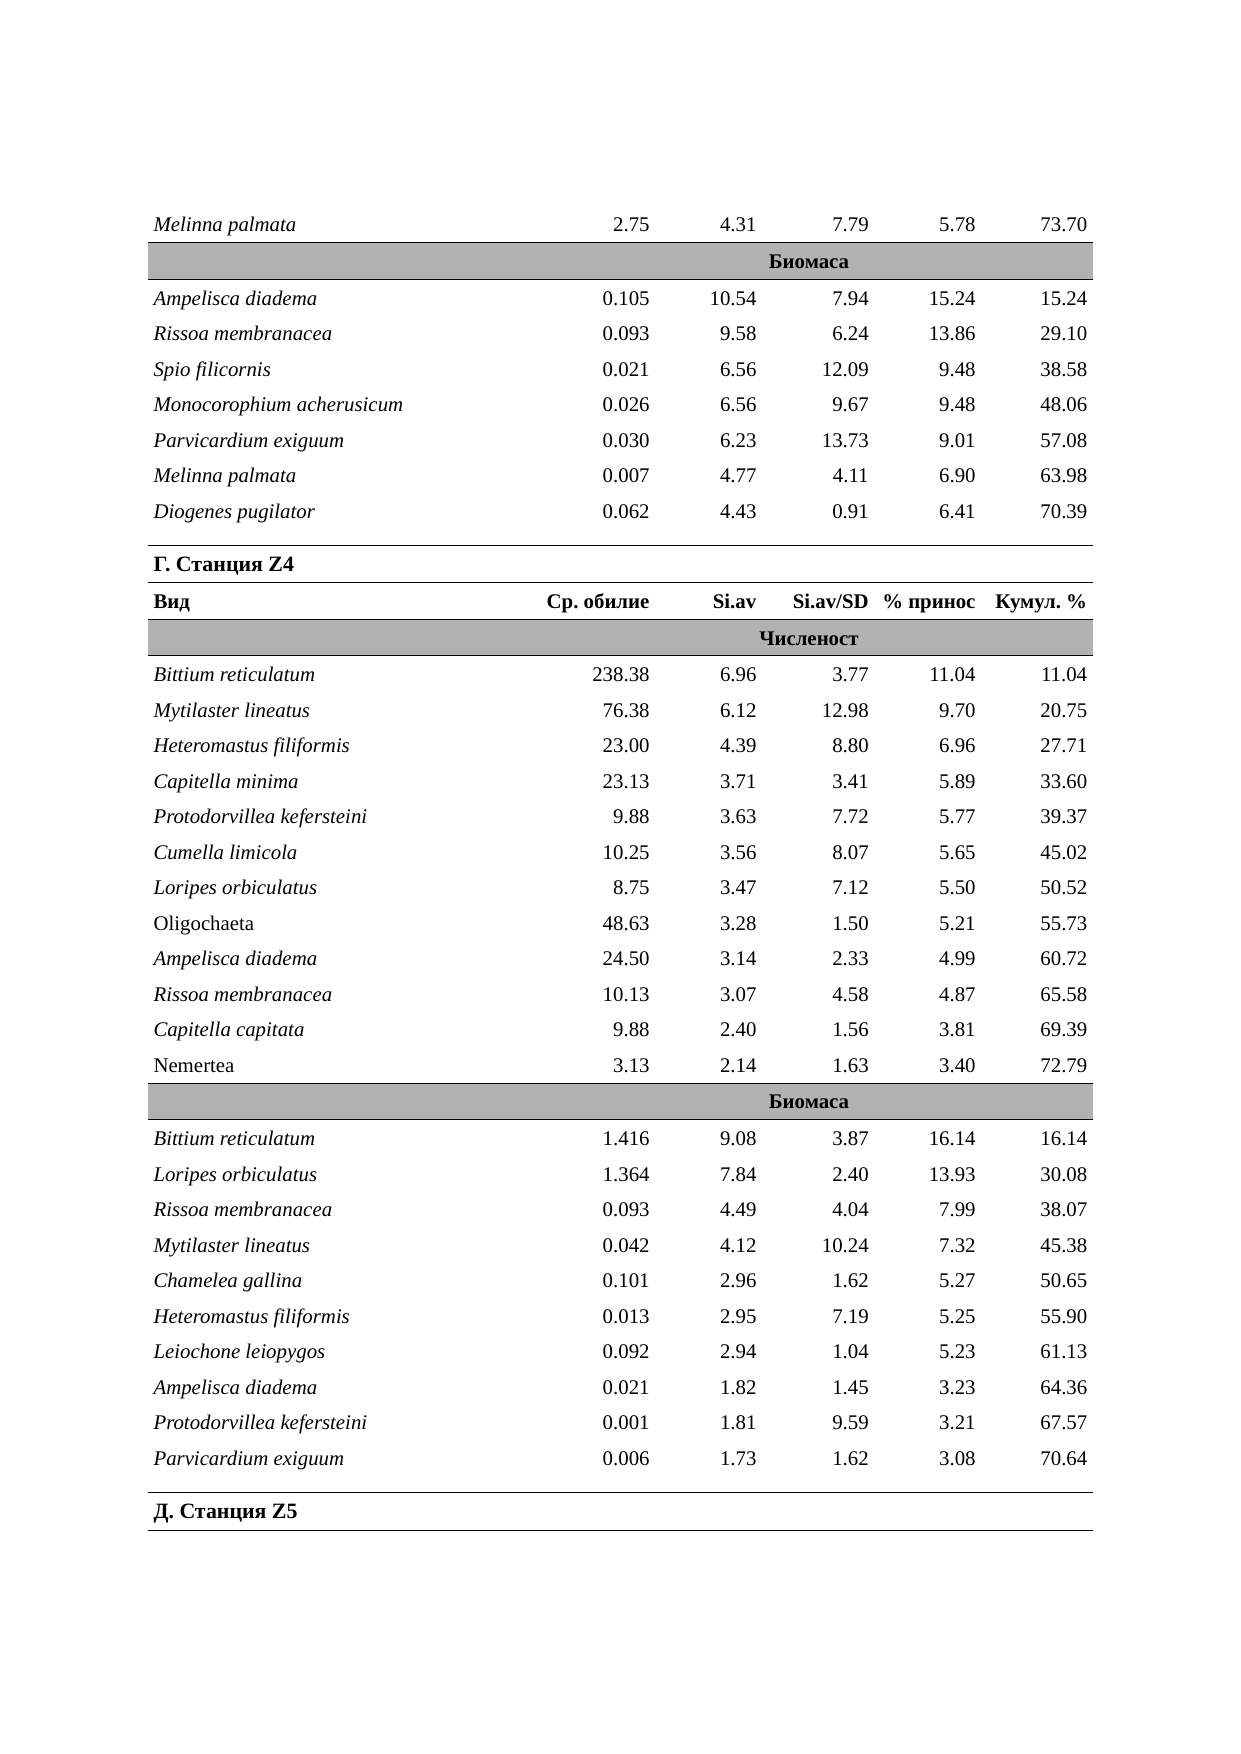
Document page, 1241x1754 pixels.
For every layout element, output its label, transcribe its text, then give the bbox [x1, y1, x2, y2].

table_cell 45.38 [981, 1227, 1093, 1262]
table_cell 7.99 [874, 1191, 981, 1227]
table_cell 9.88 [525, 799, 655, 834]
table_cell Bittium reticulatum [148, 656, 525, 692]
table_cell 4.11 [762, 457, 874, 493]
table_cell Биомаса [525, 243, 1093, 279]
table_cell Численост [525, 620, 1093, 655]
table_cell Si.av [655, 583, 762, 619]
table_cell 38.07 [981, 1191, 1093, 1227]
table_cell [762, 528, 874, 544]
table_cell 3.40 [874, 1047, 981, 1083]
table_cell 9.58 [655, 315, 762, 351]
table_cell 10.24 [762, 1227, 874, 1262]
table_cell 2.94 [655, 1334, 762, 1369]
table_cell 4.12 [655, 1227, 762, 1262]
table_cell 7.94 [762, 280, 874, 315]
table_cell 9.48 [874, 351, 981, 386]
table_cell 50.52 [981, 870, 1093, 905]
table_cell 70.39 [981, 493, 1093, 528]
table_cell 12.09 [762, 351, 874, 386]
table_cell 5.78 [874, 207, 981, 242]
table_cell 16.14 [981, 1120, 1093, 1156]
table_cell 3.63 [655, 799, 762, 834]
table_cell 238.38 [525, 656, 655, 692]
table_cell 5.89 [874, 763, 981, 798]
table_cell 3.56 [655, 834, 762, 869]
table_cell [655, 1476, 762, 1492]
table_cell 4.49 [655, 1191, 762, 1227]
table_cell 1.45 [762, 1369, 874, 1404]
table_cell 4.39 [655, 728, 762, 763]
table_cell 30.08 [981, 1156, 1093, 1191]
table_cell 55.90 [981, 1298, 1093, 1333]
table_cell 5.21 [874, 905, 981, 941]
table_cell Mytilaster lineatus [148, 1227, 525, 1262]
table_cell 7.32 [874, 1227, 981, 1262]
table_cell 2.14 [655, 1047, 762, 1083]
table_cell 4.58 [762, 976, 874, 1012]
table_cell 0.006 [525, 1440, 655, 1476]
table_cell 6.96 [874, 728, 981, 763]
table_cell 10.13 [525, 976, 655, 1012]
table_cell 24.50 [525, 941, 655, 976]
table_cell Nemertea [148, 1047, 525, 1083]
table_cell 0.001 [525, 1405, 655, 1440]
table_cell 8.80 [762, 728, 874, 763]
table_cell 0.105 [525, 280, 655, 315]
table_cell Биомаса [525, 1084, 1093, 1119]
table_cell 13.93 [874, 1156, 981, 1191]
table_cell 1.364 [525, 1156, 655, 1191]
table_cell 3.81 [874, 1012, 981, 1047]
table_cell 29.10 [981, 315, 1093, 351]
table_cell 1.04 [762, 1334, 874, 1369]
table_cell 0.093 [525, 1191, 655, 1227]
table_cell 0.093 [525, 315, 655, 351]
table_cell 3.71 [655, 763, 762, 798]
table_cell 9.88 [525, 1012, 655, 1047]
table_cell 0.026 [525, 386, 655, 422]
table_cell 3.13 [525, 1047, 655, 1083]
table_cell Rissoa membranacea [148, 315, 525, 351]
table_cell Mytilaster lineatus [148, 692, 525, 727]
table_cell 5.27 [874, 1263, 981, 1298]
table_cell 3.41 [762, 763, 874, 798]
table_cell 6.90 [874, 457, 981, 493]
table_cell 0.021 [525, 351, 655, 386]
table_cell 7.84 [655, 1156, 762, 1191]
table_cell [148, 528, 525, 544]
table_cell Г. Станция Z4 [148, 546, 1093, 582]
table_cell 1.81 [655, 1405, 762, 1440]
table_cell Parvicardium exiguum [148, 422, 525, 457]
table_cell 13.86 [874, 315, 981, 351]
table_cell 0.092 [525, 1334, 655, 1369]
table_cell 55.73 [981, 905, 1093, 941]
table_cell 1.62 [762, 1263, 874, 1298]
table_cell 15.24 [981, 280, 1093, 315]
table_cell 4.77 [655, 457, 762, 493]
table_cell 76.38 [525, 692, 655, 727]
table_cell 7.72 [762, 799, 874, 834]
table_cell 3.87 [762, 1120, 874, 1156]
table_cell 1.62 [762, 1440, 874, 1476]
table_cell Diogenes pugilator [148, 493, 525, 528]
table_cell 23.13 [525, 763, 655, 798]
table_cell 63.98 [981, 457, 1093, 493]
table_cell 16.14 [874, 1120, 981, 1156]
table_cell 2.40 [762, 1156, 874, 1191]
table_cell 61.13 [981, 1334, 1093, 1369]
table_cell 5.25 [874, 1298, 981, 1333]
table_cell 6.41 [874, 493, 981, 528]
table_cell 0.062 [525, 493, 655, 528]
table_cell Bittium reticulatum [148, 1120, 525, 1156]
table_cell [525, 528, 655, 544]
table_cell [148, 243, 525, 279]
table_cell 0.042 [525, 1227, 655, 1262]
table_cell 10.25 [525, 834, 655, 869]
table_cell 3.28 [655, 905, 762, 941]
table_cell 9.01 [874, 422, 981, 457]
table_cell 6.24 [762, 315, 874, 351]
table_cell [148, 620, 525, 655]
table_cell Ср. обилие [525, 583, 655, 619]
table_cell 2.96 [655, 1263, 762, 1298]
table_cell Rissoa membranacea [148, 976, 525, 1012]
table_cell 1.50 [762, 905, 874, 941]
table_cell 8.75 [525, 870, 655, 905]
table_cell 6.56 [655, 351, 762, 386]
table_cell 60.72 [981, 941, 1093, 976]
table_cell [874, 528, 981, 544]
table_cell Cumella limicola [148, 834, 525, 869]
table_cell 69.39 [981, 1012, 1093, 1047]
table_cell 3.21 [874, 1405, 981, 1440]
table_cell 7.12 [762, 870, 874, 905]
table_cell 3.23 [874, 1369, 981, 1404]
table_cell 6.56 [655, 386, 762, 422]
table_cell 20.75 [981, 692, 1093, 727]
table_cell Кумул. % [981, 583, 1093, 619]
table_cell Rissoa membranacea [148, 1191, 525, 1227]
table_cell 0.101 [525, 1263, 655, 1298]
table_cell 64.36 [981, 1369, 1093, 1404]
table_cell Protodorvillea kefersteini [148, 1405, 525, 1440]
table_cell 4.43 [655, 493, 762, 528]
table_cell [525, 1476, 655, 1492]
table_cell Monocorophium acherusicum [148, 386, 525, 422]
table_cell 8.07 [762, 834, 874, 869]
table_cell 48.63 [525, 905, 655, 941]
table_cell Capitella capitata [148, 1012, 525, 1047]
table_cell 57.08 [981, 422, 1093, 457]
table_cell 6.96 [655, 656, 762, 692]
table_cell 4.87 [874, 976, 981, 1012]
table_cell 38.58 [981, 351, 1093, 386]
table_cell Ampelisca diadema [148, 280, 525, 315]
table_cell 1.56 [762, 1012, 874, 1047]
table_cell 5.50 [874, 870, 981, 905]
table_cell 3.07 [655, 976, 762, 1012]
table_cell 4.04 [762, 1191, 874, 1227]
table_cell [762, 1476, 874, 1492]
table_cell Ampelisca diadema [148, 941, 525, 976]
table_cell Melinna palmata [148, 457, 525, 493]
table_cell 11.04 [874, 656, 981, 692]
table_cell 33.60 [981, 763, 1093, 798]
table_cell 4.31 [655, 207, 762, 242]
table_cell Д. Станция Z5 [148, 1493, 1093, 1529]
table_cell 2.95 [655, 1298, 762, 1333]
table_cell Leiochone leiopygos [148, 1334, 525, 1369]
table_cell 1.73 [655, 1440, 762, 1476]
table_cell 13.73 [762, 422, 874, 457]
table_cell Chamelea gallina [148, 1263, 525, 1298]
table_cell 9.67 [762, 386, 874, 422]
table_cell 3.08 [874, 1440, 981, 1476]
table_cell [981, 528, 1093, 544]
table_cell Parvicardium exiguum [148, 1440, 525, 1476]
table_cell 0.91 [762, 493, 874, 528]
table_cell 2.75 [525, 207, 655, 242]
table_cell 3.47 [655, 870, 762, 905]
table_cell 5.77 [874, 799, 981, 834]
table_cell 9.08 [655, 1120, 762, 1156]
table_cell 0.030 [525, 422, 655, 457]
table_cell 65.58 [981, 976, 1093, 1012]
table_cell 3.77 [762, 656, 874, 692]
table_cell Melinna palmata [148, 207, 525, 242]
table_cell 0.007 [525, 457, 655, 493]
table_cell 1.63 [762, 1047, 874, 1083]
table_cell 0.013 [525, 1298, 655, 1333]
table_cell 9.59 [762, 1405, 874, 1440]
table_cell Spio filicornis [148, 351, 525, 386]
table_cell Loripes orbiculatus [148, 1156, 525, 1191]
table_cell 7.79 [762, 207, 874, 242]
table_cell 6.23 [655, 422, 762, 457]
table_cell 15.24 [874, 280, 981, 315]
table_cell Capitella minima [148, 763, 525, 798]
table_cell Loripes orbiculatus [148, 870, 525, 905]
table_cell 0.021 [525, 1369, 655, 1404]
table_cell 6.12 [655, 692, 762, 727]
table_cell 45.02 [981, 834, 1093, 869]
table_cell 23.00 [525, 728, 655, 763]
table_cell 12.98 [762, 692, 874, 727]
table_cell Oligochaeta [148, 905, 525, 941]
table_cell 11.04 [981, 656, 1093, 692]
table_cell 9.70 [874, 692, 981, 727]
table_cell Heteromastus filiformis [148, 1298, 525, 1333]
table_cell 5.23 [874, 1334, 981, 1369]
table_cell 27.71 [981, 728, 1093, 763]
table_cell [874, 1476, 981, 1492]
table_cell [148, 1476, 525, 1492]
table_cell Heteromastus filiformis [148, 728, 525, 763]
table_cell [148, 1084, 525, 1119]
table_cell 7.19 [762, 1298, 874, 1333]
table_cell 2.33 [762, 941, 874, 976]
table_cell 39.37 [981, 799, 1093, 834]
table_cell 4.99 [874, 941, 981, 976]
table_cell Protodorvillea kefersteini [148, 799, 525, 834]
table_cell % принос [874, 583, 981, 619]
table_cell 50.65 [981, 1263, 1093, 1298]
table_cell Si.av/SD [762, 583, 874, 619]
table_cell 5.65 [874, 834, 981, 869]
table_cell 1.416 [525, 1120, 655, 1156]
table_cell Вид [148, 583, 525, 619]
table_cell 72.79 [981, 1047, 1093, 1083]
table_cell 73.70 [981, 207, 1093, 242]
table_cell Ampelisca diadema [148, 1369, 525, 1404]
table_cell [981, 1476, 1093, 1492]
table_cell 70.64 [981, 1440, 1093, 1476]
table_cell 2.40 [655, 1012, 762, 1047]
table_cell [655, 528, 762, 544]
table_cell 1.82 [655, 1369, 762, 1404]
table_cell 3.14 [655, 941, 762, 976]
table_cell 48.06 [981, 386, 1093, 422]
table_cell 67.57 [981, 1405, 1093, 1440]
table_cell 10.54 [655, 280, 762, 315]
table_cell 9.48 [874, 386, 981, 422]
